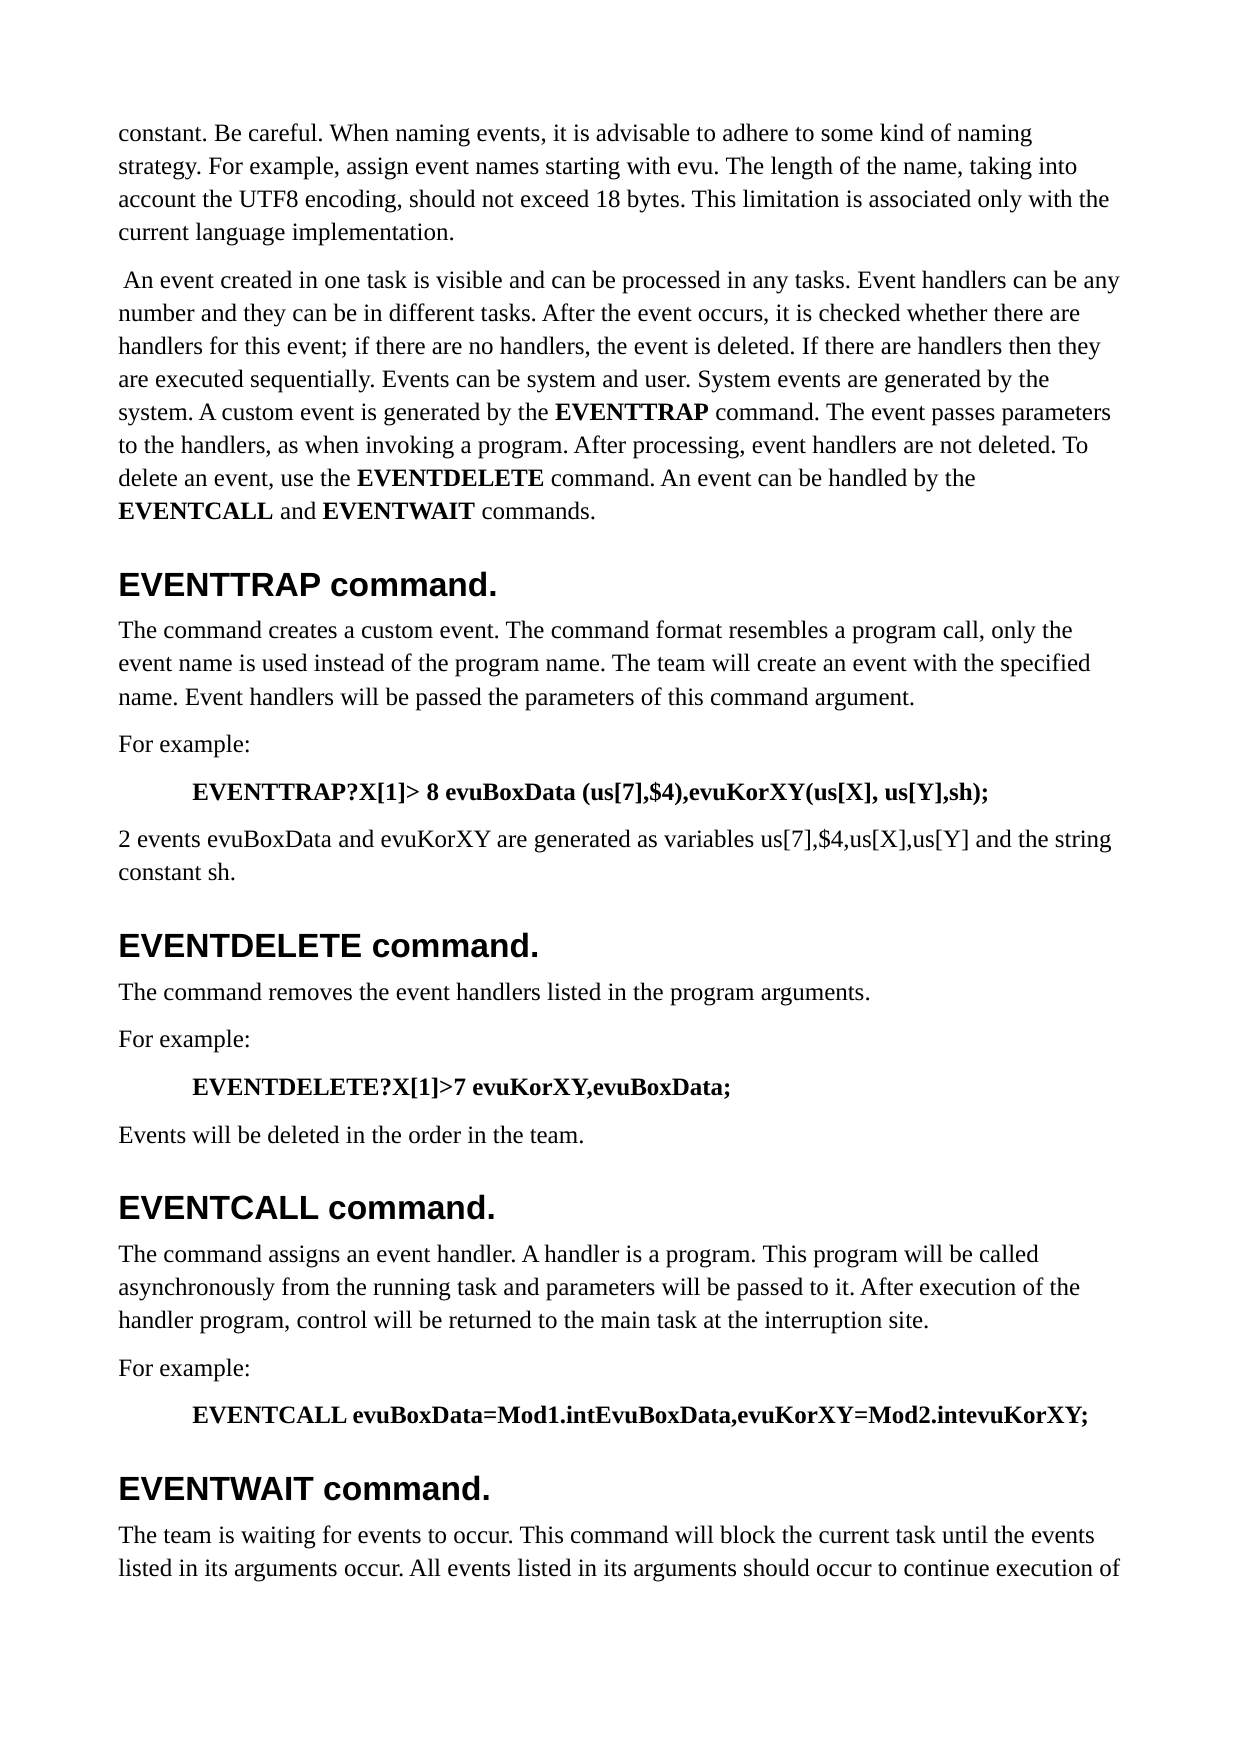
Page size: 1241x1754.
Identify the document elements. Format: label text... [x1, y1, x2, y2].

text For example: [118, 729, 1122, 758]
text For example: [118, 1353, 1122, 1382]
text EVENTDELETE?X[1]>7 evuKorXY,evuBoxData; [118, 1072, 1122, 1101]
text The team is waiting for events to occur. This command will block the current task until the events listed in its arguments occur. All events listed in its arguments should occur to continue execution of [118, 1520, 1122, 1582]
text An event created in one task is visible and can be processed in any tasks. Event handlers can be any number and they can be in different tasks. After the event occurs, it is checked whether there are handlers for this event; if there are no handlers, the event is deleted. If there are handlers then they are executed sequentially. Events can be system and user. System events are generated by the system. A custom event is generated by the EVENTTRAP command. The event passes parameters to the handlers, as when invoking a program. After processing, event handlers are not deleted. To delete an event, use the EVENTDELETE command. An event can be handled by the EVENTCALL and EVENTWAIT commands. [118, 265, 1122, 525]
text The command removes the event handlers listed in the program arguments. [118, 977, 1122, 1006]
text Events will be deleted in the order in the team. [118, 1120, 1122, 1148]
text 2 events evuBoxData and evuKorXY are generated as variables us[7],$4,us[X],us[Y] and the string constant sh. [118, 824, 1122, 886]
text EVENTTRAP?X[1]> 8 evuBoxData (us[7],$4),evuKorXY(us[X], us[Y],sh); [118, 777, 1122, 806]
subtitle EVENTDELETE command. [118, 926, 1122, 964]
text The command assigns an event handler. A handler is a program. This program will be called asynchronously from the running task and parameters will be passed to it. After execution of the handler program, control will be returned to the main task at the interruption site. [118, 1239, 1122, 1334]
text For example: [118, 1024, 1122, 1053]
text The command creates a custom event. The command format resembles a program call, only the event name is used instead of the program name. The team will create an event with the specified name. Event handlers will be passed the parameters of this command argument. [118, 616, 1122, 710]
text constant. Be careful. When naming events, it is advisable to adhere to some kind of naming strategy. For example, assign event names starting with evu. The length of the name, taking into account the UTF8 encoding, should not exceed 18 bytes. This limitation is associated only with the current language implementation. [118, 118, 1122, 246]
subtitle EVENTWAIT command. [118, 1469, 1122, 1508]
text EVENTCALL evuBoxData=Mod1.intEvuBoxData,evuKorXY=Mod2.intevuKorXY; [118, 1401, 1122, 1429]
subtitle EVENTTRAP command. [118, 564, 1122, 603]
subtitle EVENTCALL command. [118, 1188, 1122, 1227]
